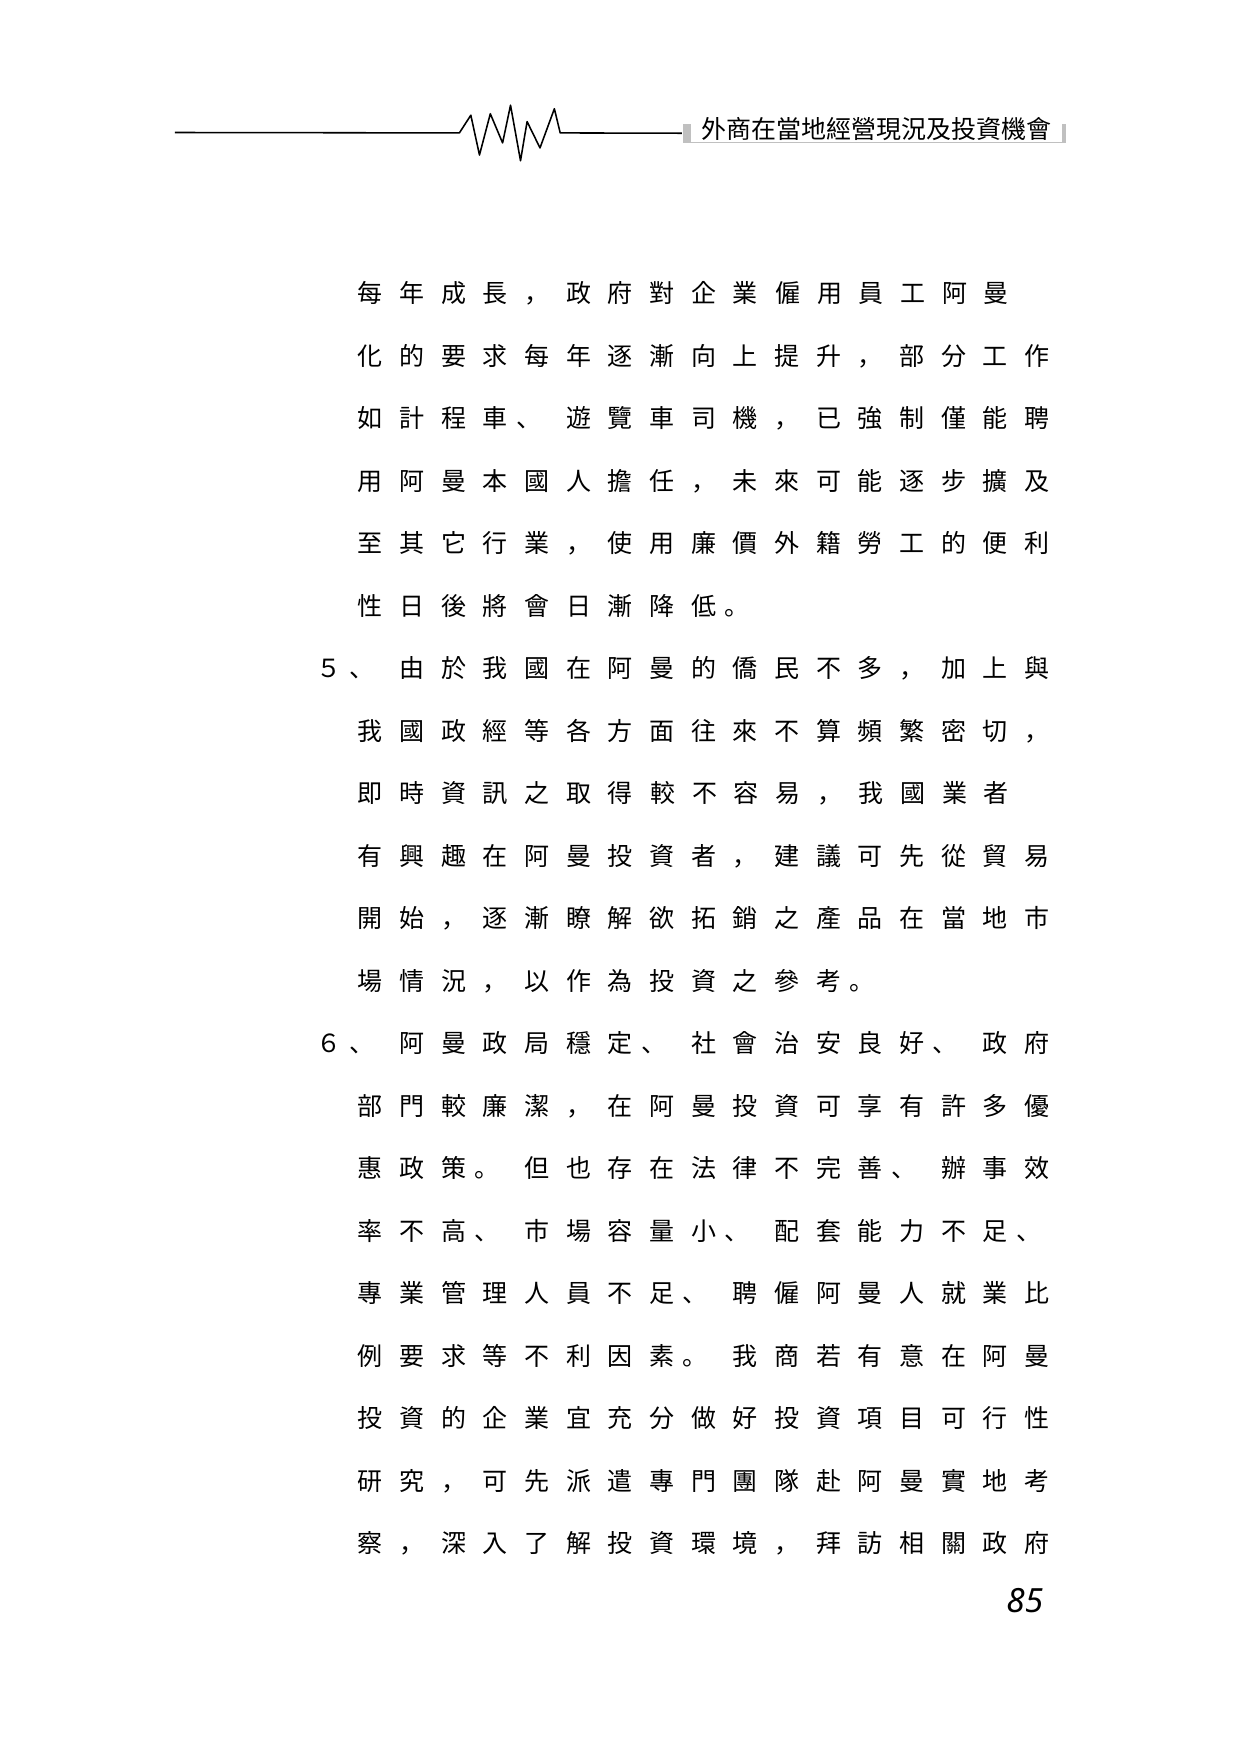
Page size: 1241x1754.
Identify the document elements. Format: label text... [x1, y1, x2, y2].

text 每年成長，政府對企業僱用員工阿曼化的要求每年逐漸向上提升，部分工作如計程車、遊覽車司機，已強制僅能聘用阿曼本國人擔任，未來可能逐步擴及至其它行業，使用廉價外籍勞工的便利性日後將會日漸降低。 [281, 250, 1058, 625]
text ５、由於我國在阿曼的僑民不多，加上與我國政經等各方面往來不算頻繁密切，即時資訊之取得較不容易，我國業者有興趣在阿曼投資者，建議可先從貿易開始，逐漸瞭解欲拓銷之產品在當地市場情況，以作為投資之參考。 [281, 625, 1058, 1000]
text ６、阿曼政局穩定、社會治安良好、政府部門較廉潔，在阿曼投資可享有許多優惠政策。但也存在法律不完善、辦事效率不高、市場容量小、配套能力不足、專業管理人員不足、聘僱阿曼人就業比例要求等不利因素。我商若有意在阿曼投資的企業宜充分做好投資項目可行性研究，可先派遣專門團隊赴阿曼實地考察，深入了解投資環境，拜訪相關政府 [281, 1000, 1058, 1563]
